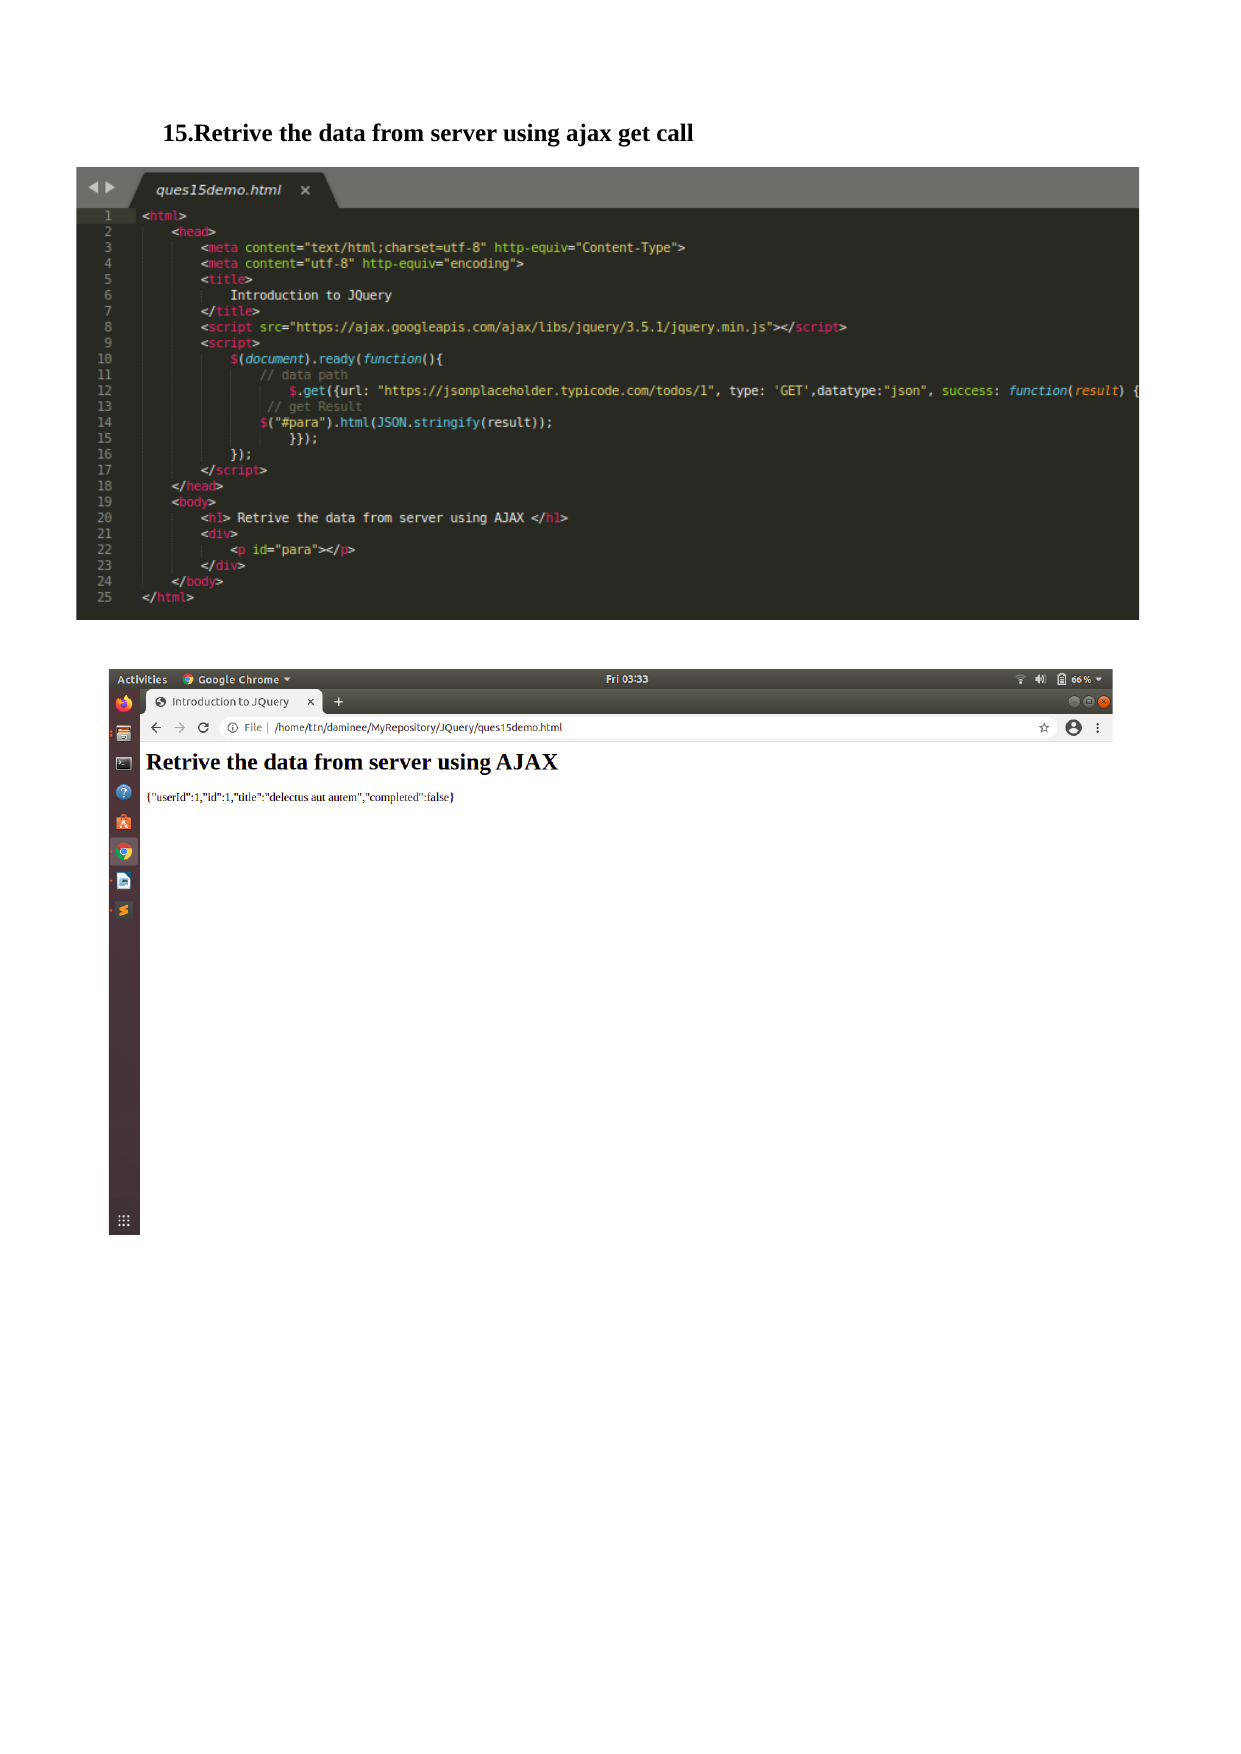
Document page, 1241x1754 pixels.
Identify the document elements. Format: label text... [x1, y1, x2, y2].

list Retrive the data from server using ajax get call [162, 118, 1122, 147]
picture [76, 167, 1140, 620]
picture [108, 669, 1113, 1235]
